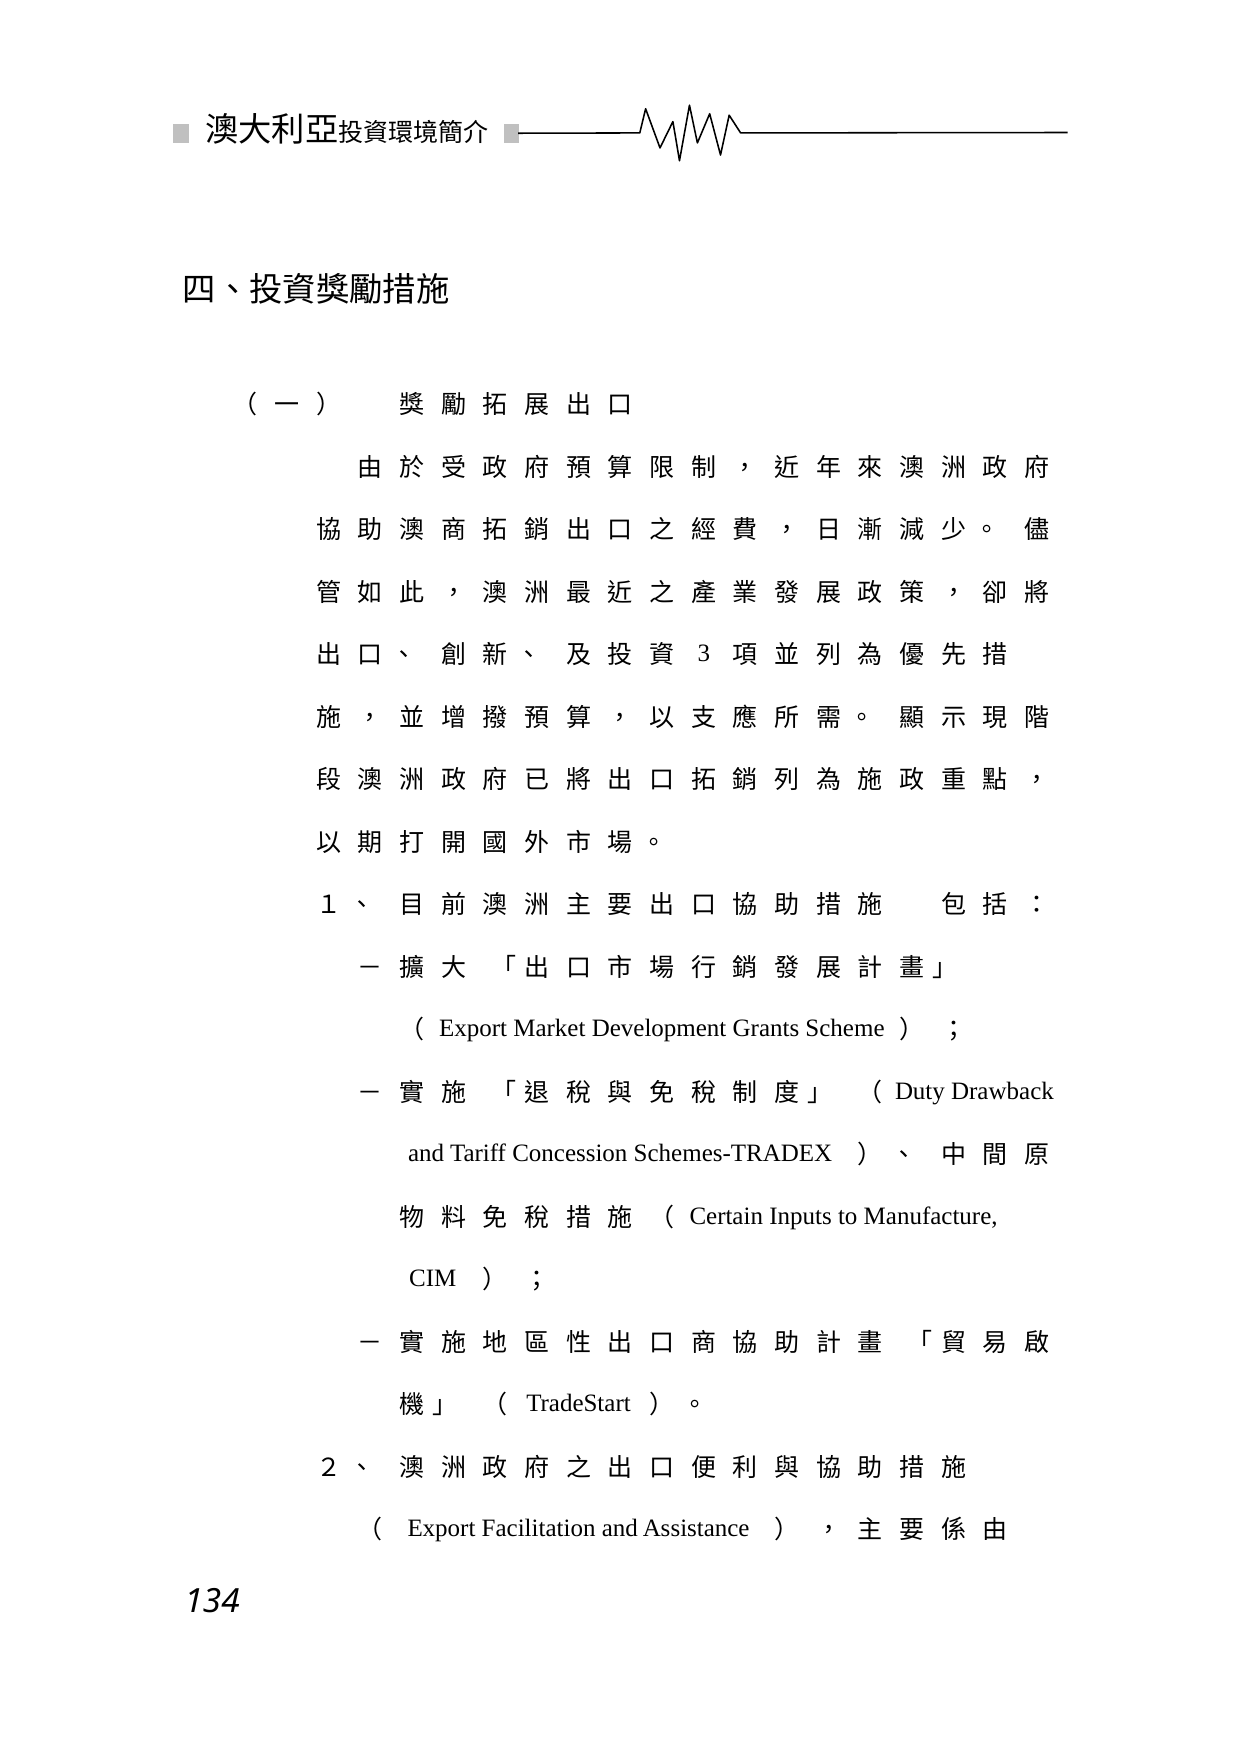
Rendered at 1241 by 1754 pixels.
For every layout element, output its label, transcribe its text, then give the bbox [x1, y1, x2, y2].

text －實施地區性出口商協助計畫「貿易啟機」（TradeStart）。 [330, 1299, 1058, 1424]
text （一） 獎勵拓展出口 [207, 361, 1058, 424]
text 四、投資獎勵措施 [183, 263, 1058, 311]
text ２、澳洲政府之出口便利與協助措施（Export Facilitation and Assistance），主要係由 [281, 1424, 1058, 1549]
text －擴大「出口市場行銷發展計畫」（Export Market Development Grants Scheme）； [330, 924, 1058, 1049]
text １、目前澳洲主要出口協助措施 包括： [281, 861, 1058, 924]
text 由於受政府預算限制，近年來澳洲政府協助澳商拓銷出口之經費，日漸減少。儘管如此，澳洲最近之產業發展政策，卻將出口、創新、及投資3項並列為優先措施，並增撥預算，以支應所需。顯示現階段澳洲政府已將出口拓銷列為施政重點，以期打開國外市場。 [281, 424, 1058, 861]
text －實施「退稅與免稅制度」（Duty Drawback and Tariff Concession Schemes-TRADEX）、中間原物料免稅措施（Certain Inputs to Manufacture, CIM）； [330, 1049, 1058, 1299]
